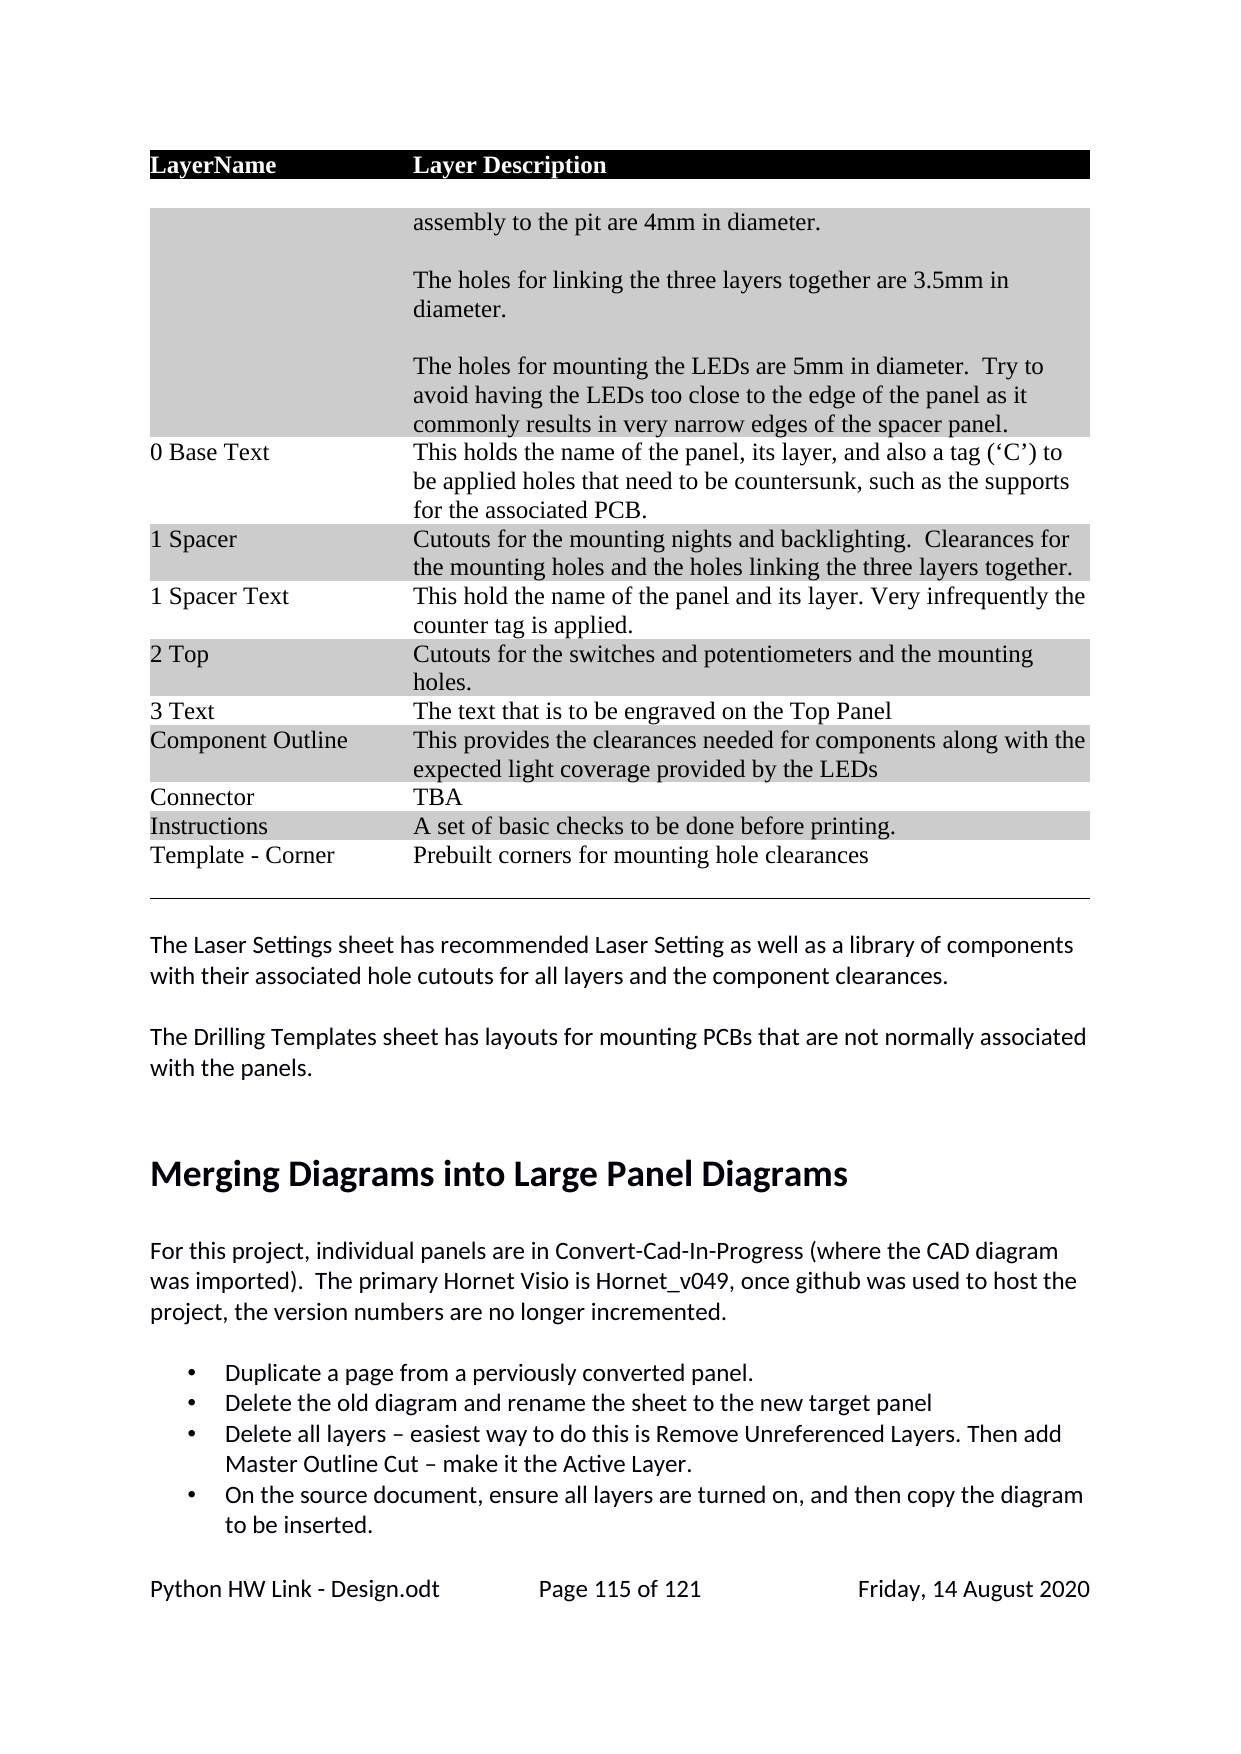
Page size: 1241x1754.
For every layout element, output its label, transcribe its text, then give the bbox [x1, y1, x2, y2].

list On the source document, ensure all layers are turned on, and then copy the diagram to be inserted. [187, 1479, 1090, 1540]
text For this project, individual panels are in Convert-Cad-In-Progress (where the CAD diagram was imported). The primary Hornet Visio is Hornet_v049, once github was used to host the project, the version numbers are no longer incremented. [150, 1235, 1090, 1326]
table_cell Connector [150, 783, 413, 811]
table_cell assembly to the pit are 4mm in diameter. The holes for linking the three layers together are 3.5mm in diameter. The holes for mounting the LEDs are 5mm in diameter. Try to avoid having the LEDs too close to the edge of the panel as it commonly results in very narrow edges of the spacer panel. [413, 208, 1090, 437]
table_cell Component Outline [150, 725, 413, 782]
table_cell 1 Spacer Text [150, 581, 413, 639]
table_cell Instructions [150, 811, 413, 840]
table_cell [413, 869, 1090, 897]
text The Laser Settings sheet has recommended Laser Setting as well as a library of components with their associated hole cutouts for all layers and the component clearances. [150, 929, 1090, 991]
table_cell This hold the name of the panel and its layer. Very infrequently the counter tag is applied. [413, 581, 1090, 639]
table_cell This provides the clearances needed for components along with the expected light coverage provided by the LEDs [413, 725, 1090, 782]
list Duplicate a page from a perviously converted panel. [187, 1357, 1090, 1387]
table_cell The text that is to be engraved on the Top Panel [413, 696, 1090, 725]
table_cell [150, 179, 413, 207]
table_cell Cutouts for the switches and potentiometers and the mounting holes. [413, 639, 1090, 696]
table_cell 0 Base Text [150, 438, 413, 524]
table_cell 2 Top [150, 639, 413, 696]
table_header LayerName [150, 150, 413, 179]
table_cell 3 Text [150, 696, 413, 725]
table_cell This holds the name of the panel, its layer, and also a tag (‘C’) to be applied holes that need to be countersunk, such as the supports for the associated PCB. [413, 438, 1090, 524]
text The Drilling Templates sheet has layouts for mounting PCBs that are not normally associated with the panels. [150, 1021, 1090, 1082]
list Delete all layers – easiest way to do this is Remove Unreferenced Layers. Then add Master Outline Cut – make it the Active Layer. [187, 1418, 1090, 1479]
table_cell [150, 869, 413, 897]
table_cell Prebuilt corners for mounting hole clearances [413, 840, 1090, 869]
table_cell Cutouts for the mounting nights and backlighting. Clearances for the mounting holes and the holes linking the three layers together. [413, 524, 1090, 581]
table_cell A set of basic checks to be done before printing. [413, 811, 1090, 840]
table_cell TBA [413, 783, 1090, 811]
table_cell Template - Corner [150, 840, 413, 869]
table_cell [413, 179, 1090, 207]
list Delete the old diagram and rename the sheet to the new target panel [187, 1387, 1090, 1418]
table_cell [150, 208, 413, 437]
subtitle Merging Diagrams into Large Panel Diagrams [150, 1150, 1090, 1196]
table_header Layer Description [413, 150, 1090, 179]
table_cell 1 Spacer [150, 524, 413, 581]
